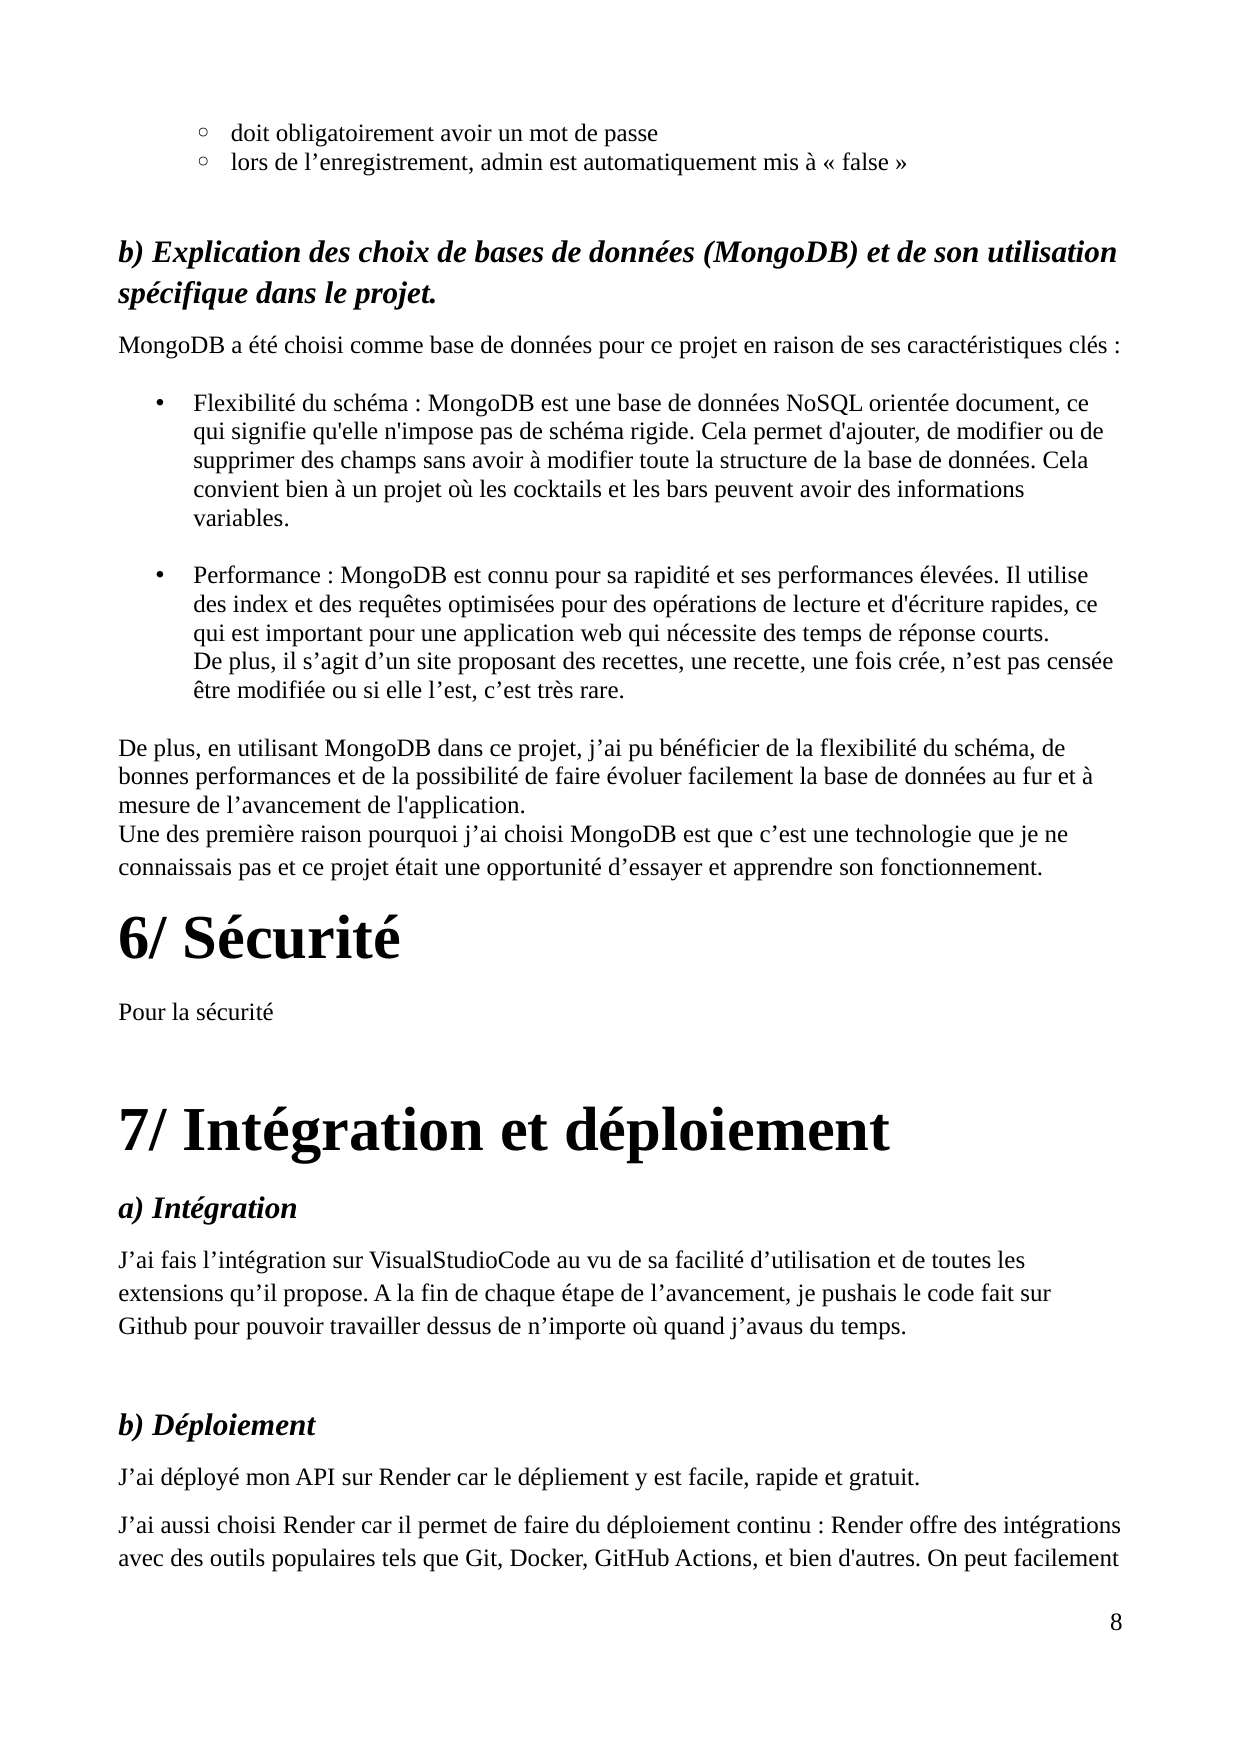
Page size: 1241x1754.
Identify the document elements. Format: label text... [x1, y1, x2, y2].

text b) Déploiement [118, 1406, 1122, 1442]
text 6/ Sécurité [118, 899, 1122, 972]
list De plus, il s’agit d’un site proposant des recettes, une recette, une fois crée, n’est pas censée être modifiée ou si elle l’est, c’est très rare. [156, 646, 1122, 704]
text 7/ Intégration et déploiement [118, 1092, 1122, 1164]
text MongoDB a été choisi comme base de données pour ce projet en raison de ses caractéristiques clés : [118, 330, 1122, 359]
text De plus, en utilisant MongoDB dans ce projet, j’ai pu bénéficier de la flexibilité du schéma, de bonnes performances et de la possibilité de faire évoluer facilement la base de données au fur et à mesure de l’avancement de l'application. [118, 733, 1122, 819]
text b) Explication des choix de bases de données (MongoDB) et de son utilisation spécifique dans le projet. [118, 233, 1122, 310]
list lors de l’enregistrement, admin est automatiquement mis à « false » [193, 147, 1122, 176]
text J’ai déployé mon API sur Render car le dépliement y est facile, rapide et gratuit. [118, 1462, 1122, 1491]
list Flexibilité du schéma : MongoDB est une base de données NoSQL orientée document, ce qui signifie qu'elle n'impose pas de schéma rigide. Cela permet d'ajouter, de modifier ou de supprimer des champs sans avoir à modifier toute la structure de la base de données. Cela convient bien à un projet où les cocktails et les bars peuvent avoir des informations variables. [156, 388, 1122, 531]
text Une des première raison pourquoi j’ai choisi MongoDB est que c’est une technologie que je ne connaissais pas et ce projet était une opportunité d’essayer et apprendre son fonctionnement. [118, 819, 1122, 881]
list Performance : MongoDB est connu pour sa rapidité et ses performances élevées. Il utilise des index et des requêtes optimisées pour des opérations de lecture et d'écriture rapides, ce qui est important pour une application web qui nécessite des temps de réponse courts. [156, 560, 1122, 646]
text Pour la sécurité [118, 997, 1122, 1026]
text J’ai fais l’intégration sur VisualStudioCode au vu de sa facilité d’utilisation et de toutes les extensions qu’il propose. A la fin de chaque étape de l’avancement, je pushais le code fait sur Github pour pouvoir travailler dessus de n’importe où quand j’avaus du temps. [118, 1245, 1122, 1340]
text a) Intégration [118, 1189, 1122, 1225]
text J’ai aussi choisi Render car il permet de faire du déploiement continu : Render offre des intégrations avec des outils populaires tels que Git, Docker, GitHub Actions, et bien d'autres. On peut facilement [118, 1510, 1122, 1572]
list doit obligatoirement avoir un mot de passe [193, 118, 1122, 147]
